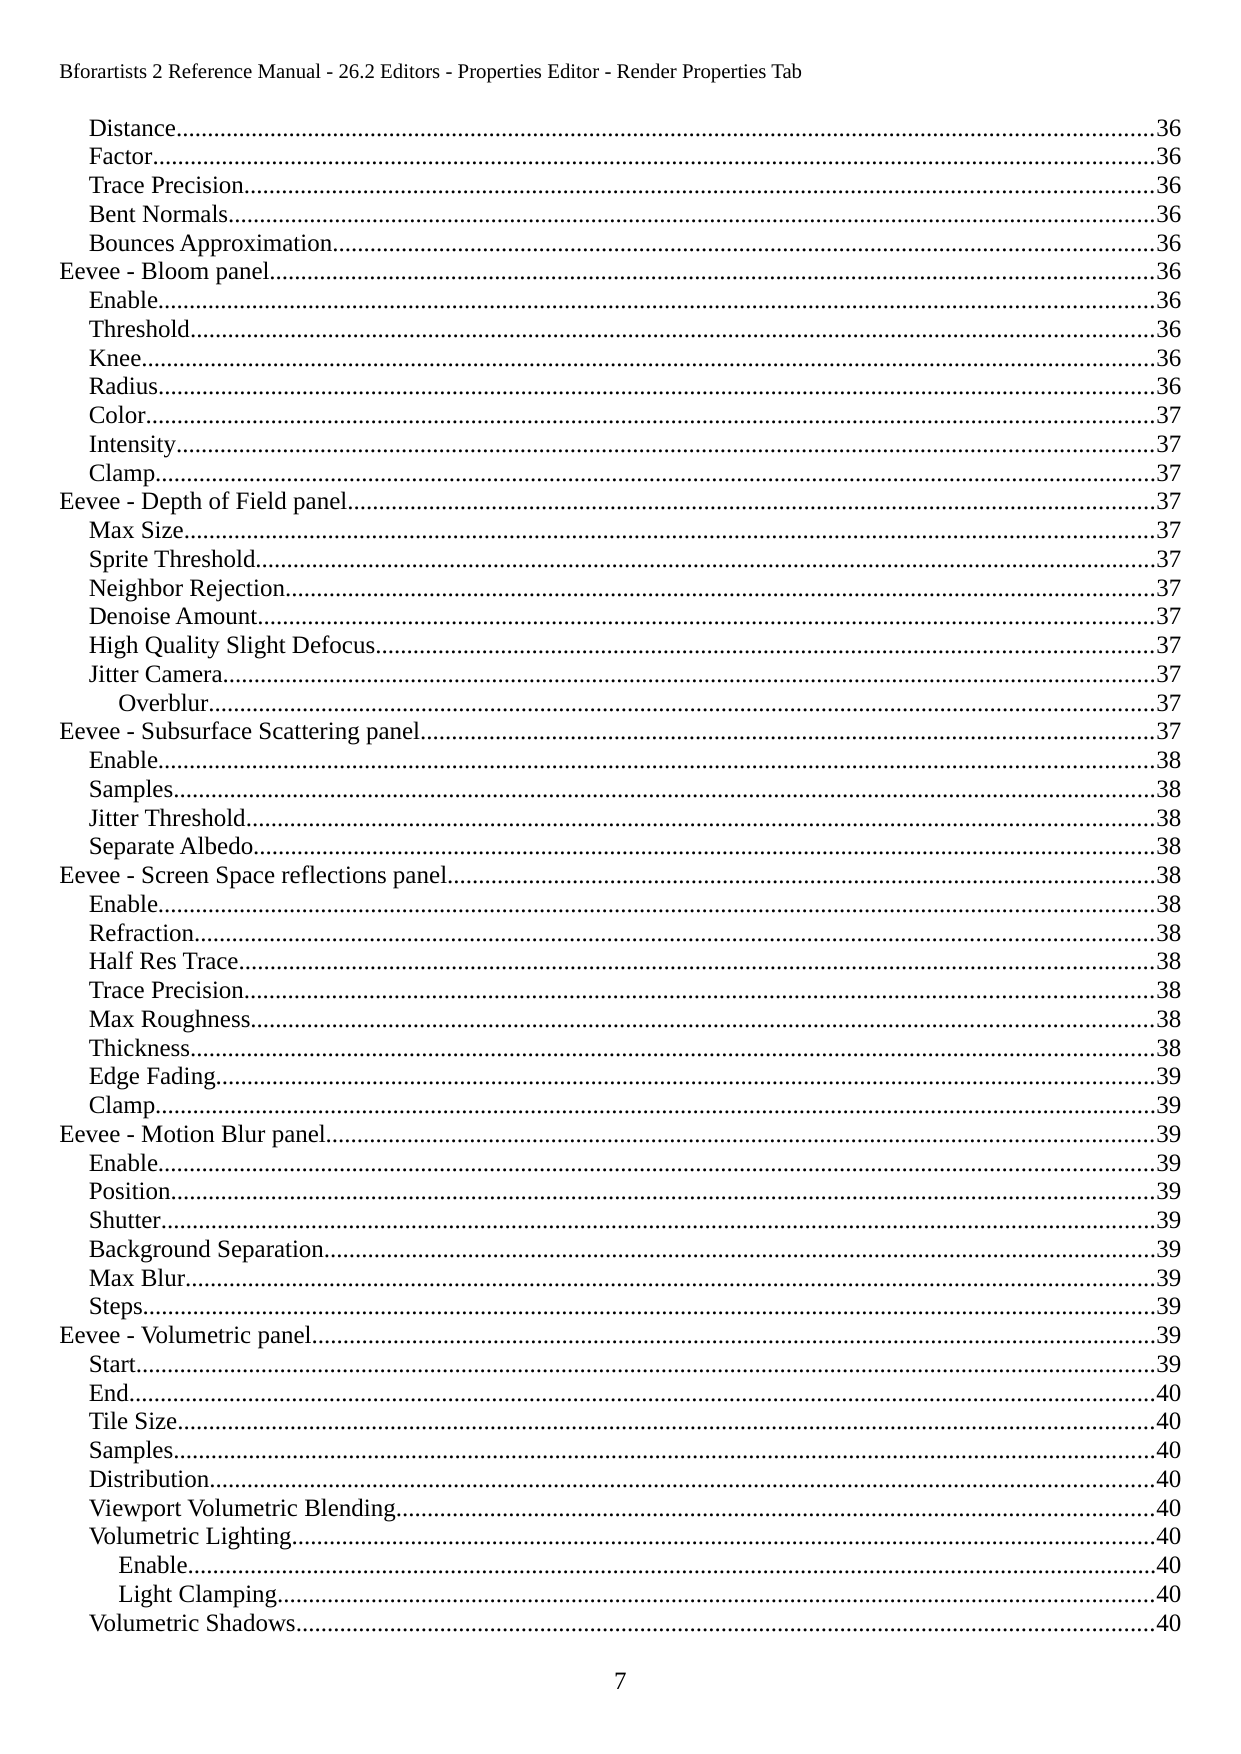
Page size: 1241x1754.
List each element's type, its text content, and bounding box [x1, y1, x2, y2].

text Factor 36 [88, 141, 1181, 170]
text Bounces Approximation 36 [88, 228, 1181, 256]
text Clamp 37 [88, 458, 1181, 486]
text Max Blur 39 [88, 1263, 1181, 1291]
text Sprite Threshold 37 [88, 544, 1181, 573]
text Color 37 [88, 400, 1181, 429]
text End 40 [88, 1378, 1181, 1406]
text Shutter 39 [88, 1205, 1181, 1234]
text Start 39 [88, 1349, 1181, 1378]
text Tile Size 40 [88, 1406, 1181, 1435]
text Volumetric Lighting 40 [88, 1521, 1181, 1550]
text Jitter Camera 37 [88, 659, 1181, 688]
text Enable 39 [88, 1148, 1181, 1176]
text Threshold 36 [88, 314, 1181, 343]
text Eevee - Subsurface Scattering panel 37 [59, 716, 1181, 745]
text Light Clamping 40 [118, 1579, 1181, 1608]
text Separate Albedo 38 [88, 831, 1181, 860]
text Steps 39 [88, 1291, 1181, 1320]
text Enable 38 [88, 745, 1181, 774]
text Max Roughness 38 [88, 1004, 1181, 1033]
text Eevee - Volumetric panel 39 [59, 1320, 1181, 1349]
text Clamp 39 [88, 1090, 1181, 1119]
text Position 39 [88, 1176, 1181, 1205]
text Radius 36 [88, 371, 1181, 400]
text Viewport Volumetric Blending 40 [88, 1493, 1181, 1521]
text Eevee - Depth of Field panel 37 [59, 486, 1181, 515]
text Distance 36 [88, 113, 1181, 141]
text Max Size 37 [88, 515, 1181, 544]
text Intensity 37 [88, 429, 1181, 458]
text Half Res Trace 38 [88, 946, 1181, 975]
text Refraction 38 [88, 918, 1181, 946]
text Samples 40 [88, 1435, 1181, 1464]
text Denoise Amount 37 [88, 601, 1181, 630]
text Edge Fading 39 [88, 1061, 1181, 1090]
text High Quality Slight Defocus 37 [88, 630, 1181, 659]
text Background Separation 39 [88, 1234, 1181, 1263]
text Eevee - Bloom panel 36 [59, 256, 1181, 285]
text Eevee - Screen Space reflections panel 38 [59, 860, 1181, 889]
text Trace Precision 36 [88, 170, 1181, 199]
text Samples 38 [88, 774, 1181, 803]
text Bent Normals 36 [88, 199, 1181, 228]
text Enable 40 [118, 1550, 1181, 1579]
text Trace Precision 38 [88, 975, 1181, 1004]
text Distribution 40 [88, 1464, 1181, 1493]
text Eevee - Motion Blur panel 39 [59, 1119, 1181, 1148]
text Thickness 38 [88, 1033, 1181, 1061]
text Jitter Threshold 38 [88, 803, 1181, 831]
text Neighbor Rejection 37 [88, 573, 1181, 601]
text Knee 36 [88, 343, 1181, 371]
text Overblur 37 [118, 688, 1181, 716]
text Enable 38 [88, 889, 1181, 918]
text Volumetric Shadows 40 [88, 1608, 1181, 1636]
text Enable 36 [88, 285, 1181, 314]
